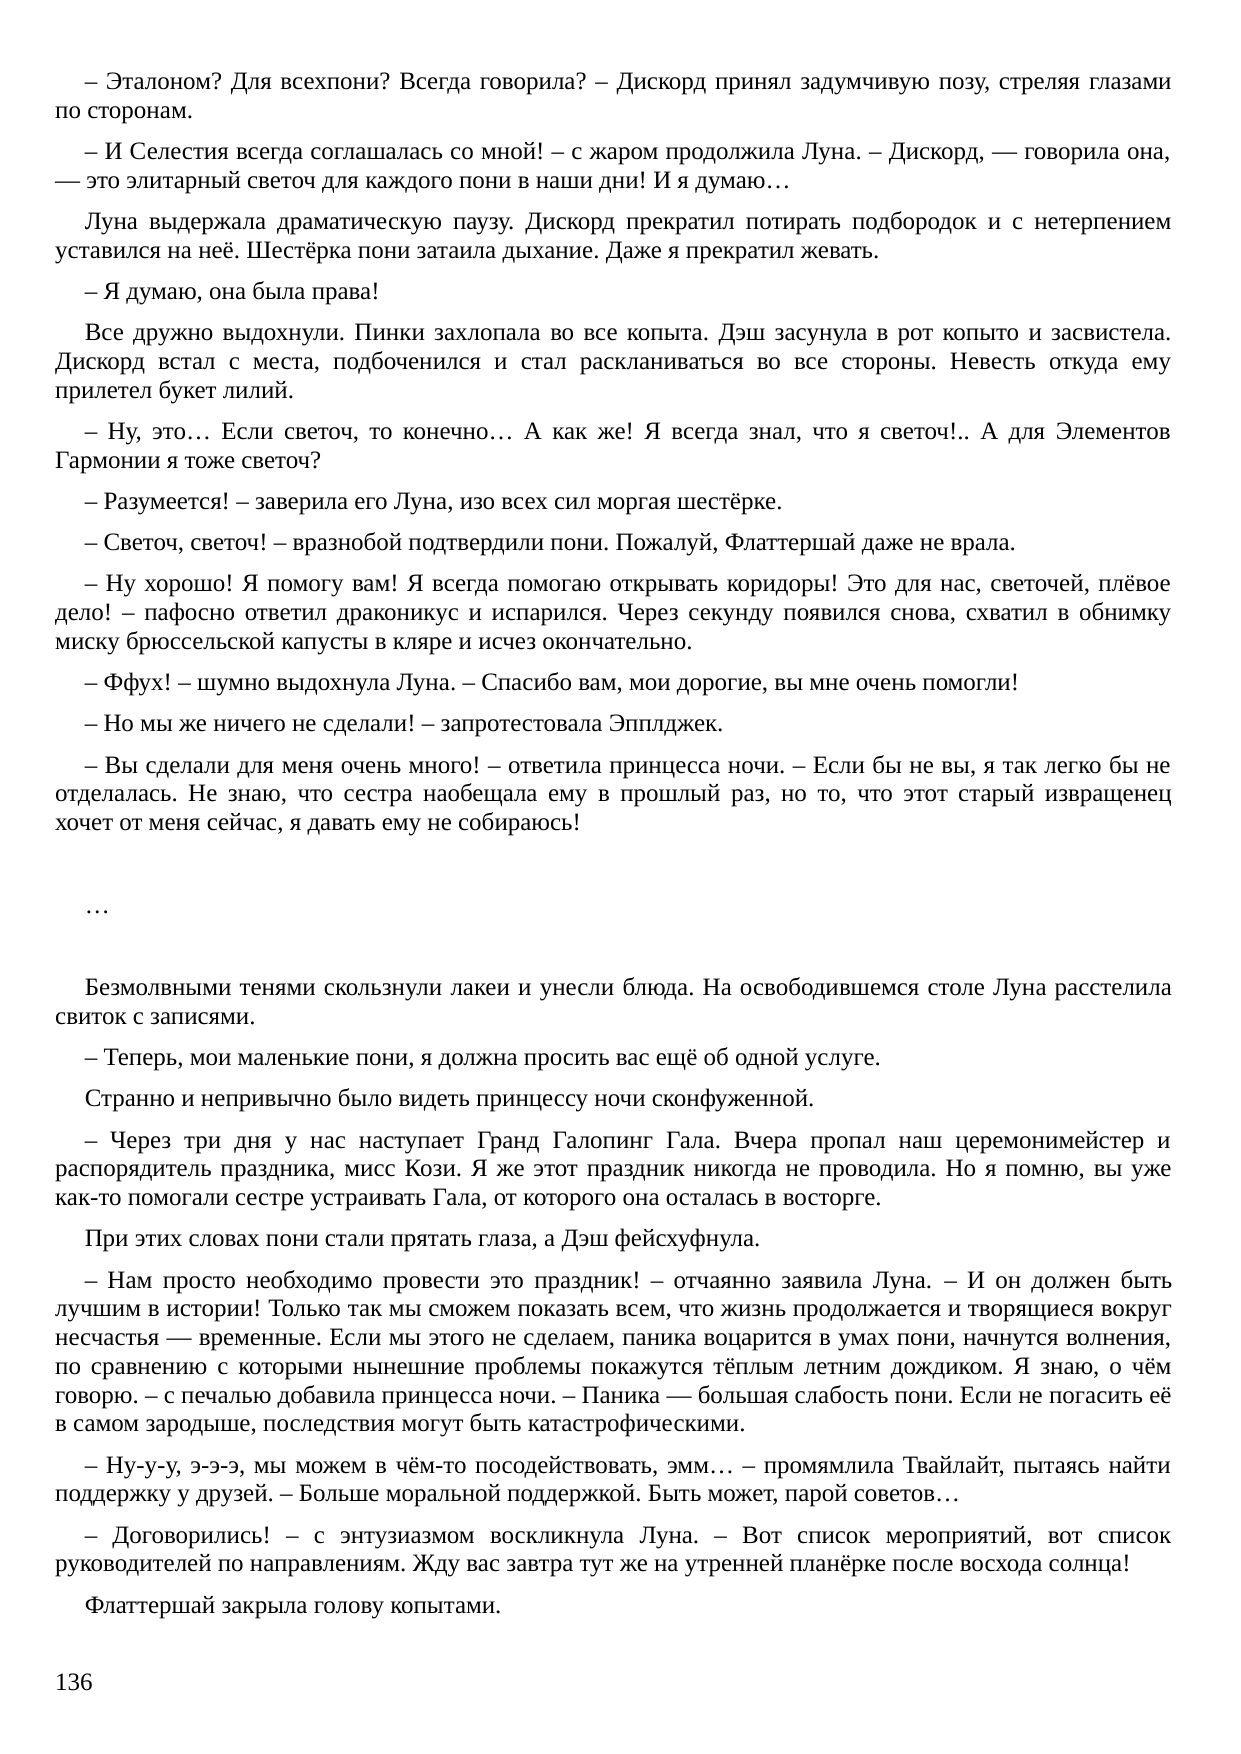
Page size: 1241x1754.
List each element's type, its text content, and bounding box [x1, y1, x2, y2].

text … [55, 890, 1173, 918]
text Луна выдержала драматическую паузу. Дискорд прекратил потирать подбородок и с нетерпением уставился на неё. Шестёрка пони затаила дыхание. Даже я прекратил жевать. [55, 206, 1173, 263]
text Странно и непривычно было видеть принцессу ночи сконфуженной. [55, 1083, 1173, 1112]
text – Вы сделали для меня очень много! – ответила принцесса ночи. – Если бы не вы, я так легко бы не отделалась. Не знаю, что сестра наобещала ему в прошлый раз, но то, что этот старый извращенец хочет от меня сейчас, я давать ему не собираюсь! [55, 750, 1173, 836]
text При этих словах пони стали прятать глаза, а Дэш фейсхуфнула. [55, 1223, 1173, 1252]
text Все дружно выдохнули. Пинки захлопала во все копыта. Дэш засунула в рот копыто и засвистела. Дискорд встал с места, подбоченился и стал раскланиваться во все стороны. Невесть откуда ему прилетел букет лилий. [55, 317, 1173, 403]
text – Через три дня у нас наступает Гранд Галопинг Гала. Вчера пропал наш церемонимейстер и распорядитель праздника, мисс Кози. Я же этот праздник никогда не проводила. Но я помню, вы уже как-то помогали сестре устраивать Гала, от которого она осталась в восторге. [55, 1125, 1173, 1211]
text – Ну, это… Если светоч, то конечно… А как же! Я всегда знал, что я светоч!.. А для Элементов Гармонии я тоже светоч? [55, 416, 1173, 473]
text Безмолвными тенями скользнули лакеи и унесли блюда. На освободившемся столе Луна расстелила свиток с записями. [55, 972, 1173, 1030]
text – Разумеется! – заверила его Луна, изо всех сил моргая шестёрке. [55, 486, 1173, 515]
text – Но мы же ничего не сделали! – запротестовала Эпплджек. [55, 708, 1173, 737]
text – Я думаю, она была права! [55, 276, 1173, 305]
text – Светоч, светоч! – вразнобой подтвердили пони. Пожалуй, Флаттершай даже не врала. [55, 527, 1173, 556]
text – И Селестия всегда соглашалась со мной! – с жаром продолжила Луна. – Дискорд, — говорила она, — это элитарный светоч для каждого пони в наши дни! И я думаю… [55, 136, 1173, 193]
text – Эталоном? Для всехпони? Всегда говорила? – Дискорд принял задумчивую позу, стреляя глазами по сторонам. [55, 66, 1173, 123]
text – Ну-у-у, э-э-э, мы можем в чём-то посодействовать, эмм… – промямлила Твайлайт, пытаясь найти поддержку у друзей. – Больше моральной поддержкой. Быть может, парой советов… [55, 1450, 1173, 1507]
text – Ффух! – шумно выдохнула Луна. – Спасибо вам, мои дорогие, вы мне очень помогли! [55, 667, 1173, 696]
text – Договорились! – с энтузиазмом воскликнула Луна. – Вот список мероприятий, вот список руководителей по направлениям. Жду вас завтра тут же на утренней планёрке после восхода солнца! [55, 1520, 1173, 1577]
text – Ну хорошо! Я помогу вам! Я всегда помогаю открывать коридоры! Это для нас, светочей, плёвое дело! – пафосно ответил драконикус и испарился. Через секунду появился снова, схватил в обнимку миску брюссельской капусты в кляре и исчез окончательно. [55, 568, 1173, 655]
text – Теперь, мои маленькие пони, я должна просить вас ещё об одной услуге. [55, 1042, 1173, 1071]
text Флаттершай закрыла голову копытами. [55, 1590, 1173, 1618]
text – Нам просто необходимо провести это праздник! – отчаянно заявила Луна. – И он должен быть лучшим в истории! Только так мы сможем показать всем, что жизнь продолжается и творящиеся вокруг несчастья — временные. Если мы этого не сделаем, паника воцарится в умах пони, начнутся волнения, по сравнению с которыми нынешние проблемы покажутся тёплым летним дождиком. Я знаю, о чём говорю. – с печалью добавила принцесса ночи. – Паника — большая слабость пони. Если не погасить её в самом зародыше, последствия могут быть катастрофическими. [55, 1265, 1173, 1437]
